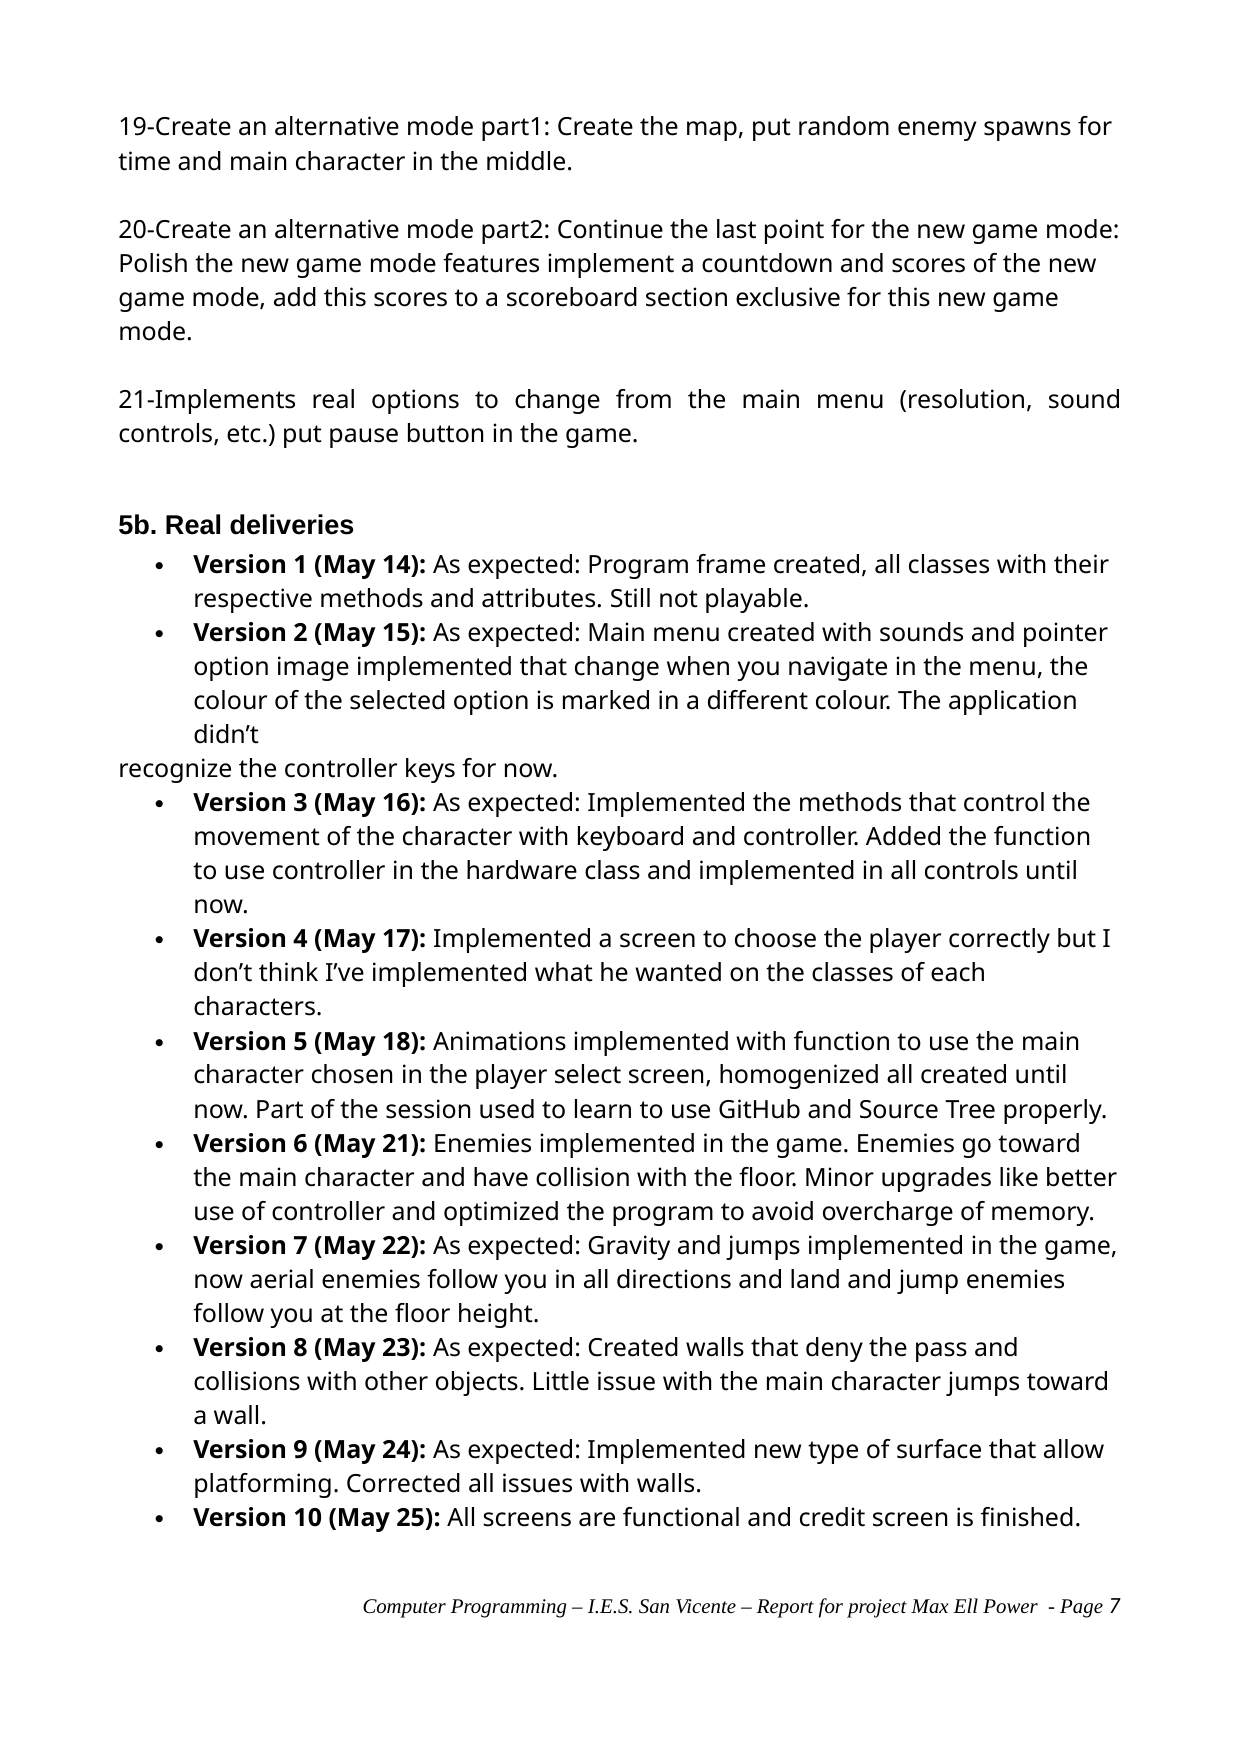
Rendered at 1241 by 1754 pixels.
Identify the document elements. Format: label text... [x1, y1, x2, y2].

list Version 6 (May 21): Enemies implemented in the game. Enemies go toward the main character and have collision with the floor. Minor upgrades like better use of controller and optimized the program to avoid overcharge of memory. [156, 1125, 1122, 1227]
text recognize the controller keys for now. [118, 751, 1122, 785]
list Version 3 (May 16): As expected: Implemented the methods that control the movement of the character with keyboard and controller. Added the function to use controller in the hardware class and implemented in all controls until now. [156, 785, 1122, 921]
text 19-Create an alternative mode part1: Create the map, put random enemy spawns for time and main character in the middle. [118, 109, 1122, 177]
list Version 8 (May 23): As expected: Created walls that deny the pass and collisions with other objects. Little issue with the main character jumps toward a wall. [156, 1330, 1122, 1432]
list Version 2 (May 15): As expected: Main menu created with sounds and pointer option image implemented that change when you navigate in the menu, the colour of the selected option is marked in a different colour. The application didn’t [156, 614, 1122, 751]
text 21-Implements real options to change from the main menu (resolution, sound controls, etc.) put pause button in the game. [118, 382, 1122, 450]
list Version 5 (May 18): Animations implemented with function to use the main character chosen in the player select screen, homogenized all created until now. Part of the session used to learn to use GitHub and Source Tree properly. [156, 1023, 1122, 1125]
list Version 4 (May 17): Implemented a screen to choose the player correctly but I don’t think I’ve implemented what he wanted on the classes of each characters. [156, 921, 1122, 1023]
list Version 7 (May 22): As expected: Gravity and jumps implemented in the game, now aerial enemies follow you in all directions and land and jump enemies follow you at the floor height. [156, 1227, 1122, 1330]
subtitle 5b. Real deliveries [118, 509, 1122, 540]
list Version 1 (May 14): As expected: Program frame created, all classes with their respective methods and attributes. Still not playable. [156, 546, 1122, 614]
list Version 10 (May 25): All screens are functional and credit screen is finished. [156, 1500, 1122, 1534]
list Version 9 (May 24): As expected: Implemented new type of surface that allow platforming. Corrected all issues with walls. [156, 1432, 1122, 1500]
text 20-Create an alternative mode part2: Continue the last point for the new game mode: Polish the new game mode features implement a countdown and scores of the new game mode, add this scores to a scoreboard section exclusive for this new game mode. [118, 211, 1122, 347]
